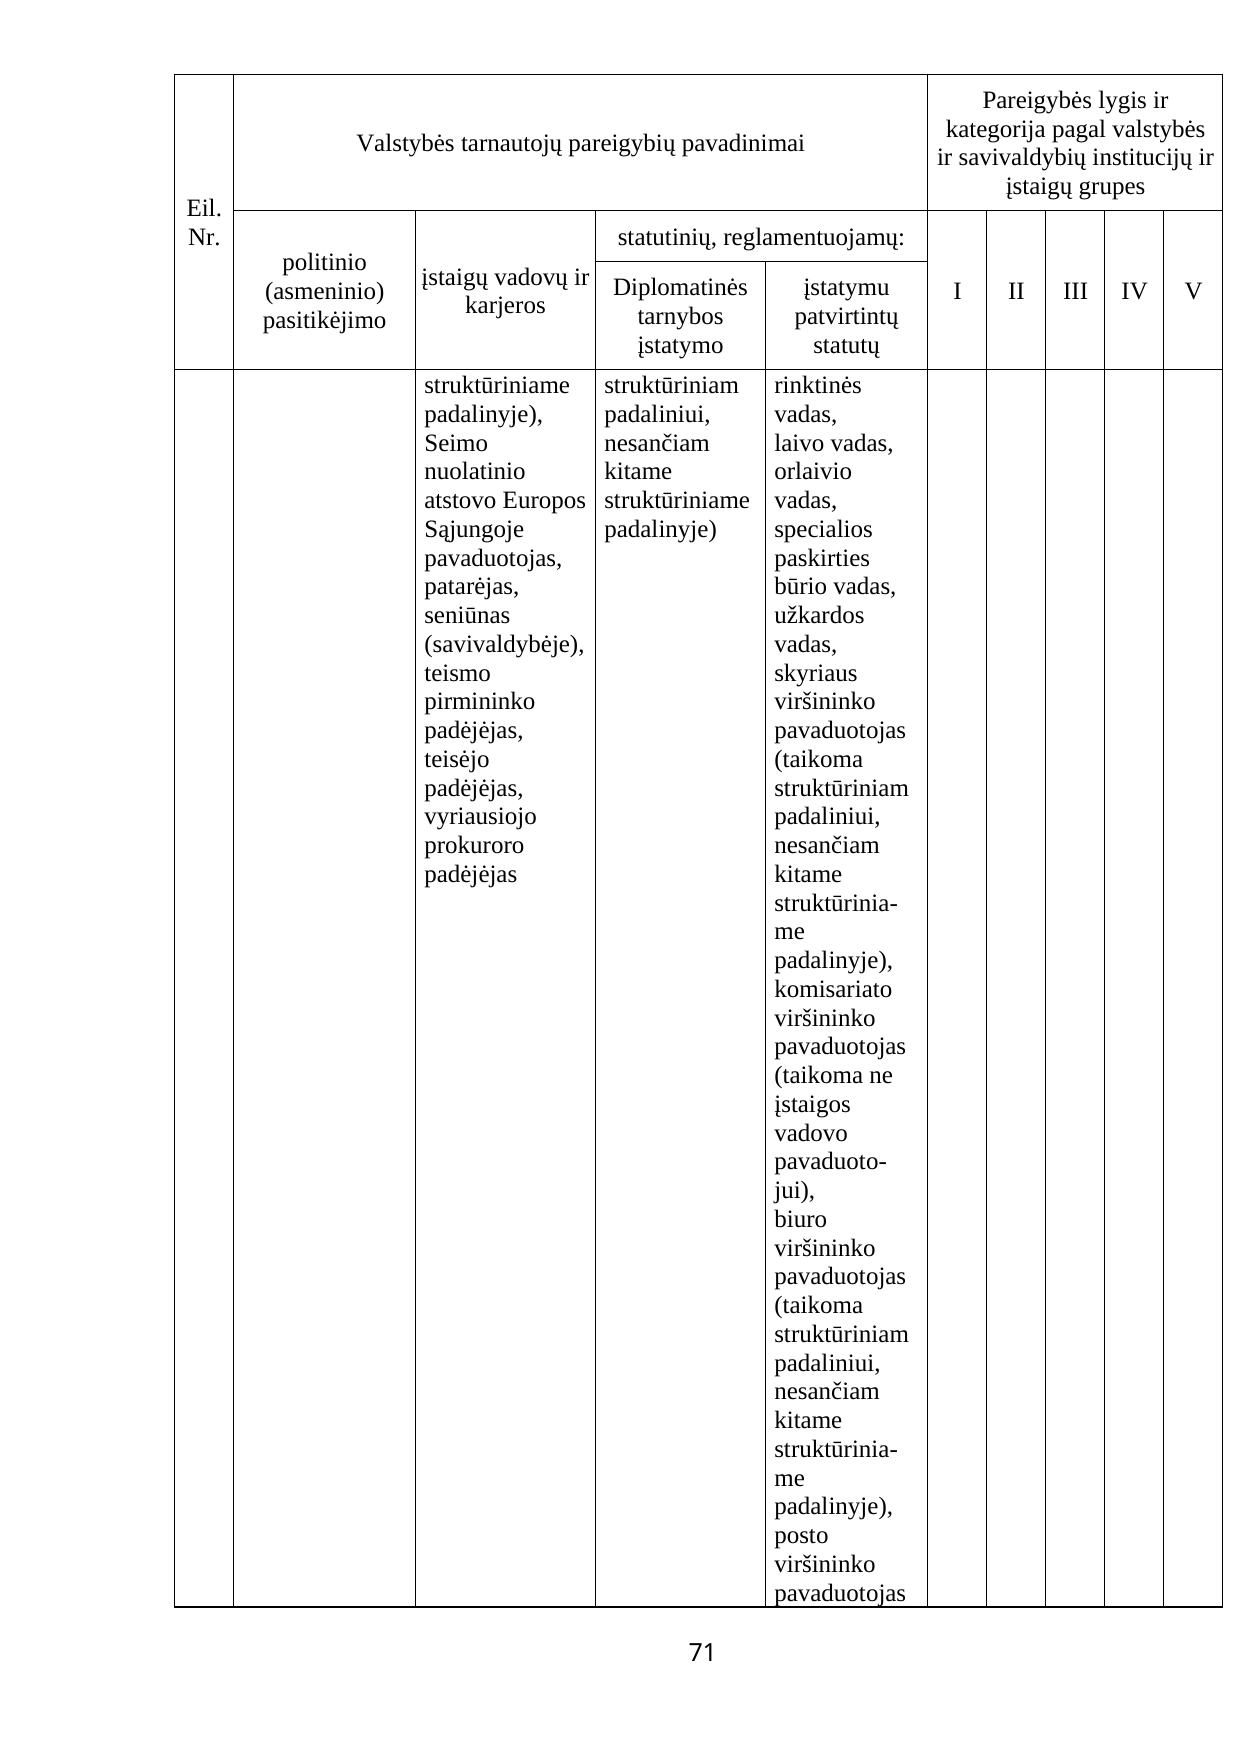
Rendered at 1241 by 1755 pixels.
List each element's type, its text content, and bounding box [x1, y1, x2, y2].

table_header Pareigybės lygis ir kategorija pagal valstybės ir savivaldybių institucijų ir įstaigų grupes [928, 75, 1222, 210]
table_cell struktūriniame padalinyje), Seimo nuolatinio atstovo Europos Sąjungoje pavaduotojas, patarėjas, seniūnas (savivaldybėje), teismo pirmininko padėjėjas, teisėjo padėjėjas, vyriausiojo prokuroro padėjėjas [416, 370, 595, 1606]
table_cell II [987, 211, 1045, 369]
table_cell politinio (asmeninio) pasitikėjimo [234, 211, 415, 369]
table_cell Diplomatinės tarnybos įstatymo [596, 262, 765, 369]
table_cell [1164, 370, 1222, 1606]
table_cell rinktinės vadas, laivo vadas, orlaivio vadas, specialios paskirties būrio vadas, užkardos vadas, skyriaus viršininko pavaduotojas (taikoma struktūriniam padaliniui, nesančiam kitame struktūrinia-me padalinyje), komisariato viršininko pavaduotojas (taikoma ne įstaigos vadovo pavaduoto-jui), biuro viršininko pavaduotojas (taikoma struktūriniam padaliniui, nesančiam kitame struktūrinia-me padalinyje), posto viršininko pavaduotojas [766, 370, 927, 1606]
table_cell I [928, 211, 986, 369]
table_cell įstaigų vadovų ir karjeros [416, 211, 595, 369]
table_cell V [1164, 211, 1222, 369]
table_cell [928, 370, 986, 1606]
table_cell [175, 370, 233, 1606]
table_header Eil. Nr. [175, 75, 233, 369]
table_cell struktūriniam padaliniui, nesančiam kitame struktūriniame padalinyje) [596, 370, 765, 1606]
table_cell [1105, 370, 1163, 1606]
table_cell [1046, 370, 1104, 1606]
table_cell IV [1105, 211, 1163, 369]
table_cell [234, 370, 415, 1606]
table_cell [987, 370, 1045, 1606]
table_cell statutinių, reglamentuojamų: [596, 211, 927, 261]
table_cell įstatymu patvirtintų statutų [766, 262, 927, 369]
table_header Valstybės tarnautojų pareigybių pavadinimai [234, 75, 927, 210]
table_cell III [1046, 211, 1104, 369]
